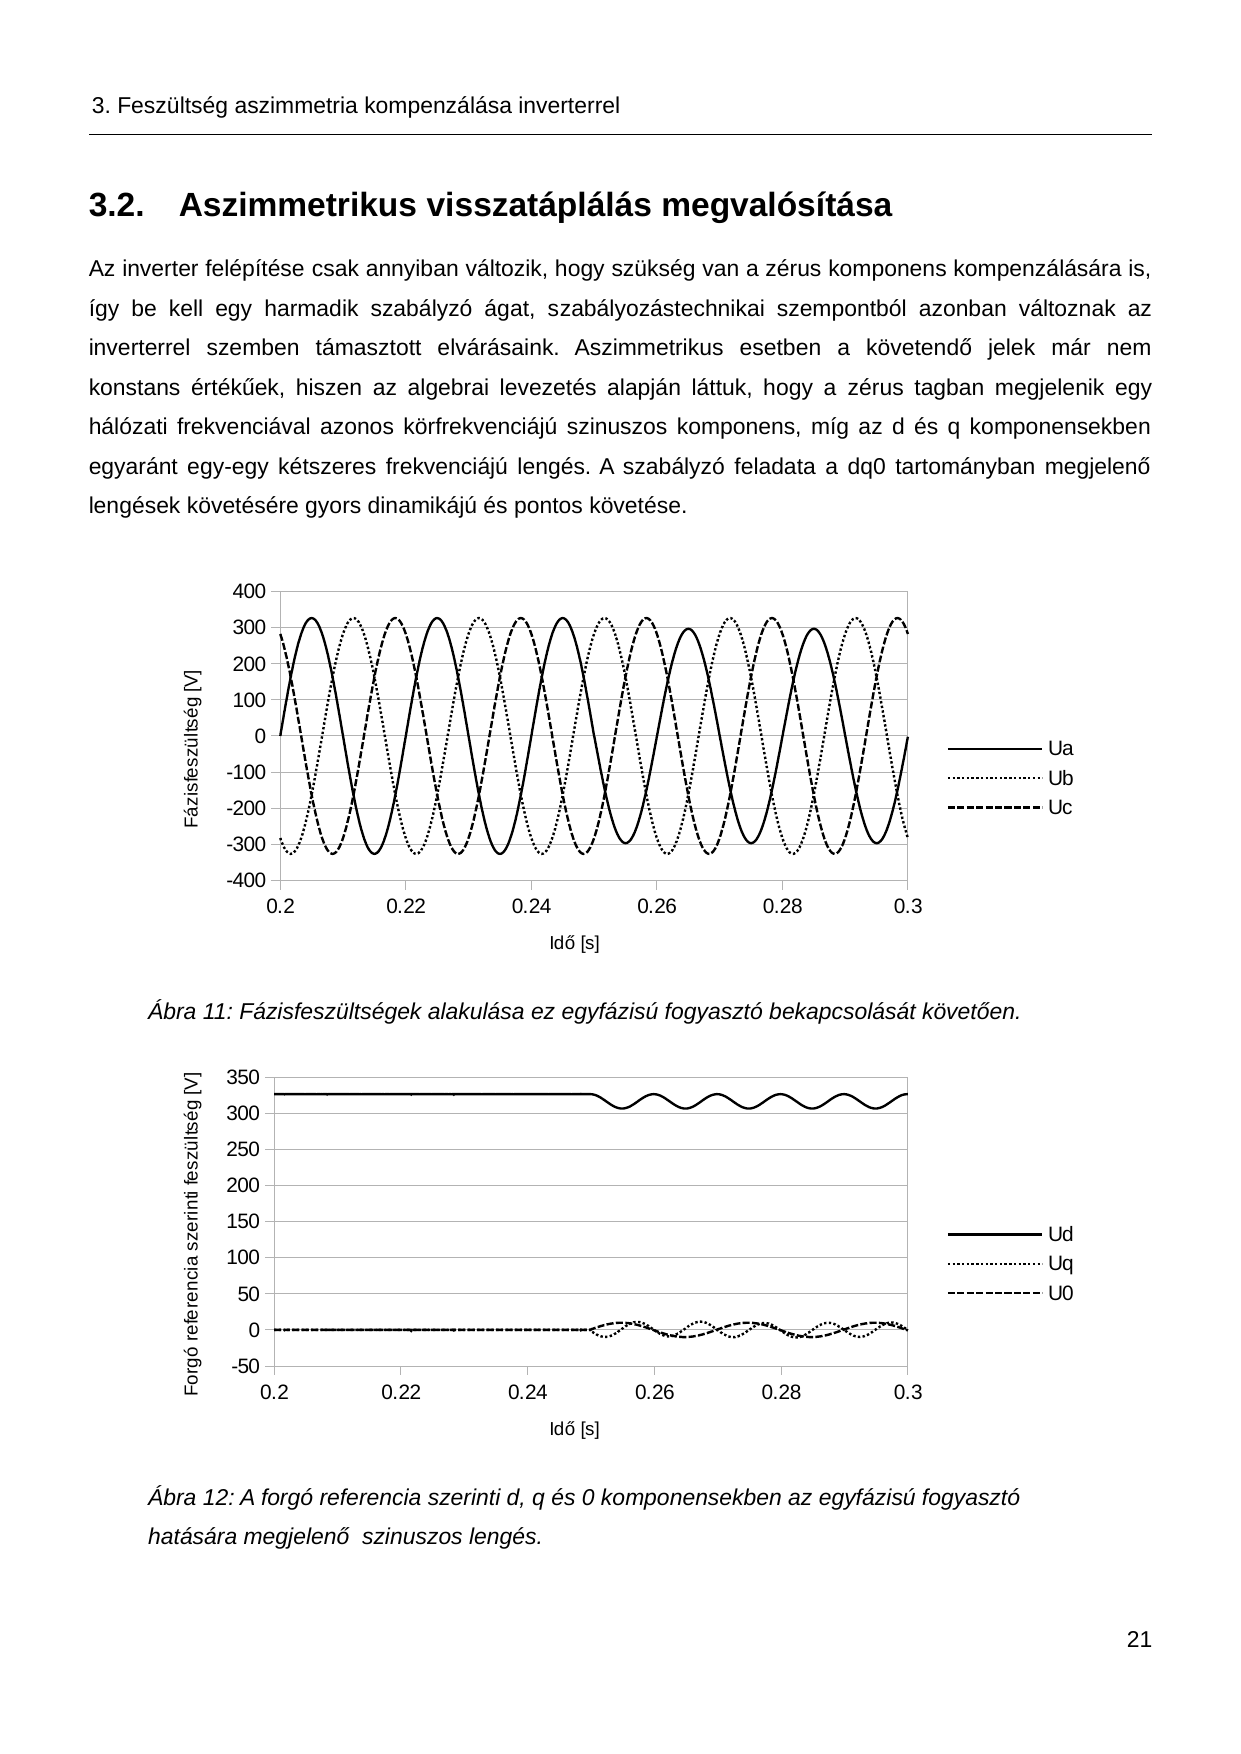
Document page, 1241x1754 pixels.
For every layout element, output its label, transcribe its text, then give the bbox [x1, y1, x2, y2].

text Az inverter felépítése csak annyiban változik, hogy szükség van a zérus komponens kompenzálására is, így be kell egy harmadik szabályzó ágat, szabályozástechnikai szempontból azonban változnak az inverterrel szemben támasztott elvárásaink. Aszimmetrikus esetben a követendő jelek már nem konstans értékűek, hiszen az algebrai levezetés alapján láttuk, hogy a zérus tagban megjelenik egy hálózati frekvenciával azonos körfrekvenciájú szinuszos komponens, míg az d és q komponensekben egyaránt egy-egy kétszeres frekvenciájú lengés. A szabályzó feladata a dq0 tartományban megjelenő lengések követésére gyors dinamikájú és pontos követése. [88, 255, 1152, 519]
text Ábra 11: Fázisfeszültségek alakulása ez egyfázisú fogyasztó bekapcsolását követően. [148, 985, 1093, 1024]
subtitle Aszimmetrikus visszatáplálás megvalósítása [88, 185, 1152, 224]
text Ábra 12: A forgó referencia szerinti d, q és 0 komponensekben az egyfázisú fogyasztó hatására megjelenő szinuszos lengés. [148, 1471, 1093, 1549]
